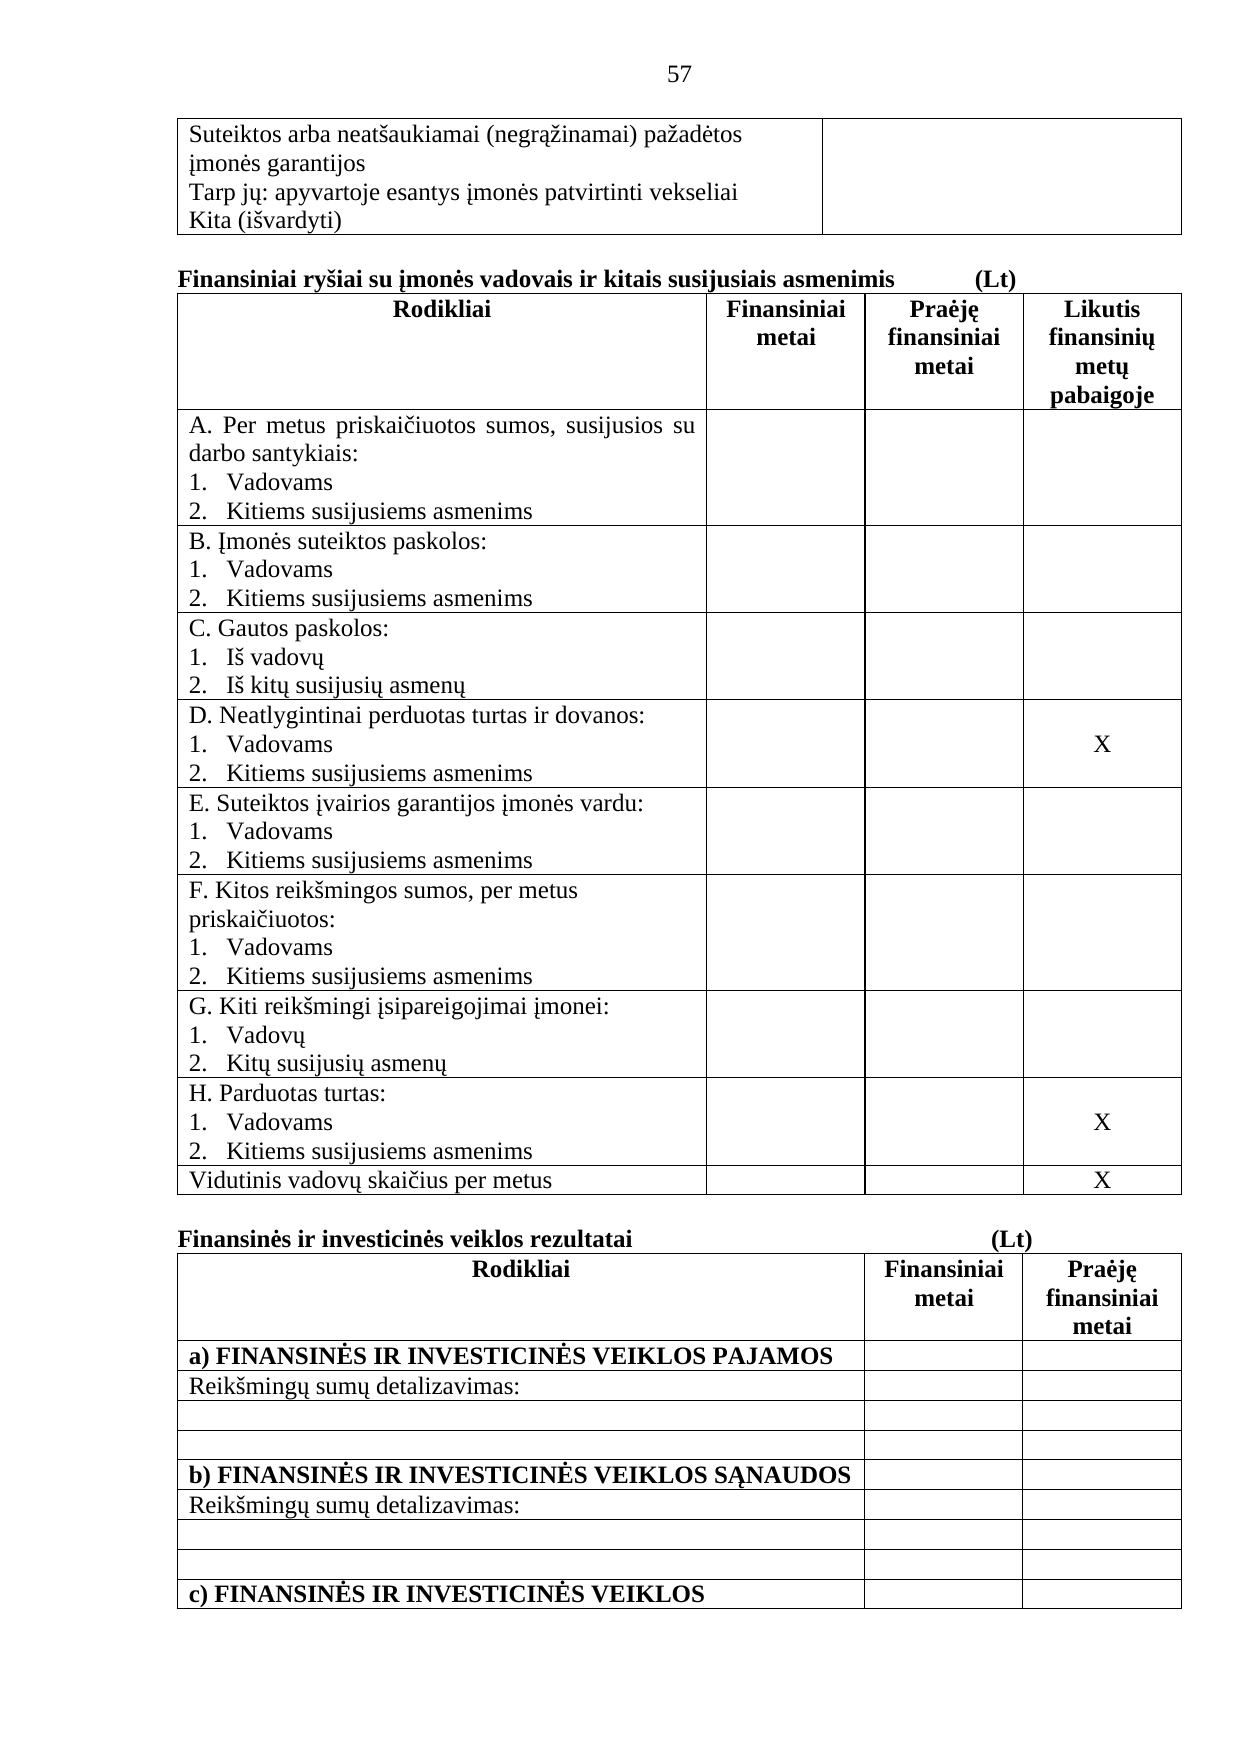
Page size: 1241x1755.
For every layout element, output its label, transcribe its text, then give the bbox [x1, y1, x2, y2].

table_cell [707, 700, 864, 787]
table_header Finansiniai metai [707, 294, 864, 409]
table_header Praėję finansiniai metai [1023, 1254, 1181, 1340]
table_cell [865, 1550, 1022, 1578]
table_cell [707, 1166, 864, 1194]
table_cell [707, 526, 864, 612]
table_cell [866, 1078, 1023, 1164]
table_cell [866, 526, 1023, 612]
table_cell Vidutinis vadovų skaičius per metus [178, 1166, 706, 1194]
table_cell [178, 1550, 864, 1578]
table_cell [178, 1401, 864, 1429]
table_cell [1023, 1490, 1181, 1519]
table_cell X [1024, 1166, 1181, 1194]
table_cell Suteiktos arba neatšaukiamai (negrąžinamai) pažadėtos įmonės garantijos Tarp jų: apyvartoje esantys įmonės patvirtinti vekseliai Kita (išvardyti) [178, 119, 822, 234]
table_cell [1023, 1460, 1181, 1489]
table_cell X [1024, 700, 1181, 787]
table_cell Reikšmingų sumų detalizavimas: [178, 1371, 864, 1400]
table_cell B. Įmonės suteiktos paskolos: 1. Vadovams 2. Kitiems susijusiems asmenims [178, 526, 706, 612]
table_cell [1023, 1341, 1181, 1370]
table_cell b) FINANSINĖS IR INVESTICINĖS VEIKLOS SĄNAUDOS [178, 1460, 864, 1489]
table_cell [823, 119, 1181, 234]
table_cell [707, 613, 864, 699]
table_cell [865, 1520, 1022, 1549]
table_cell [865, 1401, 1022, 1429]
table_cell [865, 1371, 1022, 1400]
table_cell [1024, 410, 1181, 525]
table_cell [865, 1341, 1022, 1370]
table_cell [865, 1580, 1022, 1608]
table_cell [866, 875, 1023, 990]
table_cell [707, 875, 864, 990]
table_cell [707, 788, 864, 874]
text Finansinės ir investicinės veiklos rezultatai (Lt) [177, 1224, 1181, 1253]
table_cell [865, 1460, 1022, 1489]
table_cell Reikšmingų sumų detalizavimas: [178, 1490, 864, 1519]
table_cell E. Suteiktos įvairios garantijos įmonės vardu: 1. Vadovams 2. Kitiems susijusiems asmenims [178, 788, 706, 874]
table_cell [1023, 1401, 1181, 1429]
table_cell [707, 1078, 864, 1164]
table_cell [866, 788, 1023, 874]
table_cell [1024, 613, 1181, 699]
table_cell [178, 1520, 864, 1549]
table_cell A. Per metus priskaičiuotos sumos, susijusios su darbo santykiais: 1. Vadovams 2. Kitiems susijusiems asmenims [178, 410, 706, 525]
table_cell [866, 991, 1023, 1077]
table_cell [707, 991, 864, 1077]
table_cell [1024, 875, 1181, 990]
table_cell c) FINANSINĖS IR INVESTICINĖS VEIKLOS [178, 1580, 864, 1608]
table_cell [1024, 526, 1181, 612]
table_cell X [1024, 1078, 1181, 1164]
table_cell C. Gautos paskolos: 1. Iš vadovų 2. Iš kitų susijusių asmenų [178, 613, 706, 699]
table_cell [1023, 1550, 1181, 1578]
table_cell [866, 1166, 1023, 1194]
table_cell [865, 1431, 1022, 1459]
table_cell [1024, 788, 1181, 874]
table_cell [1023, 1580, 1181, 1608]
table_header Finansiniai metai [865, 1254, 1022, 1340]
table_cell [1023, 1520, 1181, 1549]
table_cell [707, 410, 864, 525]
table_cell [1023, 1371, 1181, 1400]
table_cell D. Neatlygintinai perduotas turtas ir dovanos: 1. Vadovams 2. Kitiems susijusiems asmenims [178, 700, 706, 787]
table_cell [1024, 991, 1181, 1077]
table_cell [866, 700, 1023, 787]
table_cell [866, 613, 1023, 699]
table_cell [1023, 1431, 1181, 1459]
text Finansiniai ryšiai su įmonės vadovais ir kitais susijusiais asmenimis (Lt) [177, 264, 1181, 293]
table_cell [865, 1490, 1022, 1519]
table_cell [178, 1431, 864, 1459]
table_header Rodikliai [178, 1254, 864, 1340]
table_header Praėję finansiniai metai [866, 294, 1023, 409]
table_cell a) FINANSINĖS IR INVESTICINĖS VEIKLOS PAJAMOS [178, 1341, 864, 1370]
table_cell G. Kiti reikšmingi įsipareigojimai įmonei: 1. Vadovų 2. Kitų susijusių asmenų [178, 991, 706, 1077]
table_cell [866, 410, 1023, 525]
table_cell H. Parduotas turtas: 1. Vadovams 2. Kitiems susijusiems asmenims [178, 1078, 706, 1164]
table_header Rodikliai [178, 294, 706, 409]
table_header Likutis finansinių metų pabaigoje [1024, 294, 1181, 409]
table_cell F. Kitos reikšmingos sumos, per metus priskaičiuotos: 1. Vadovams 2. Kitiems susijusiems asmenims [178, 875, 706, 990]
